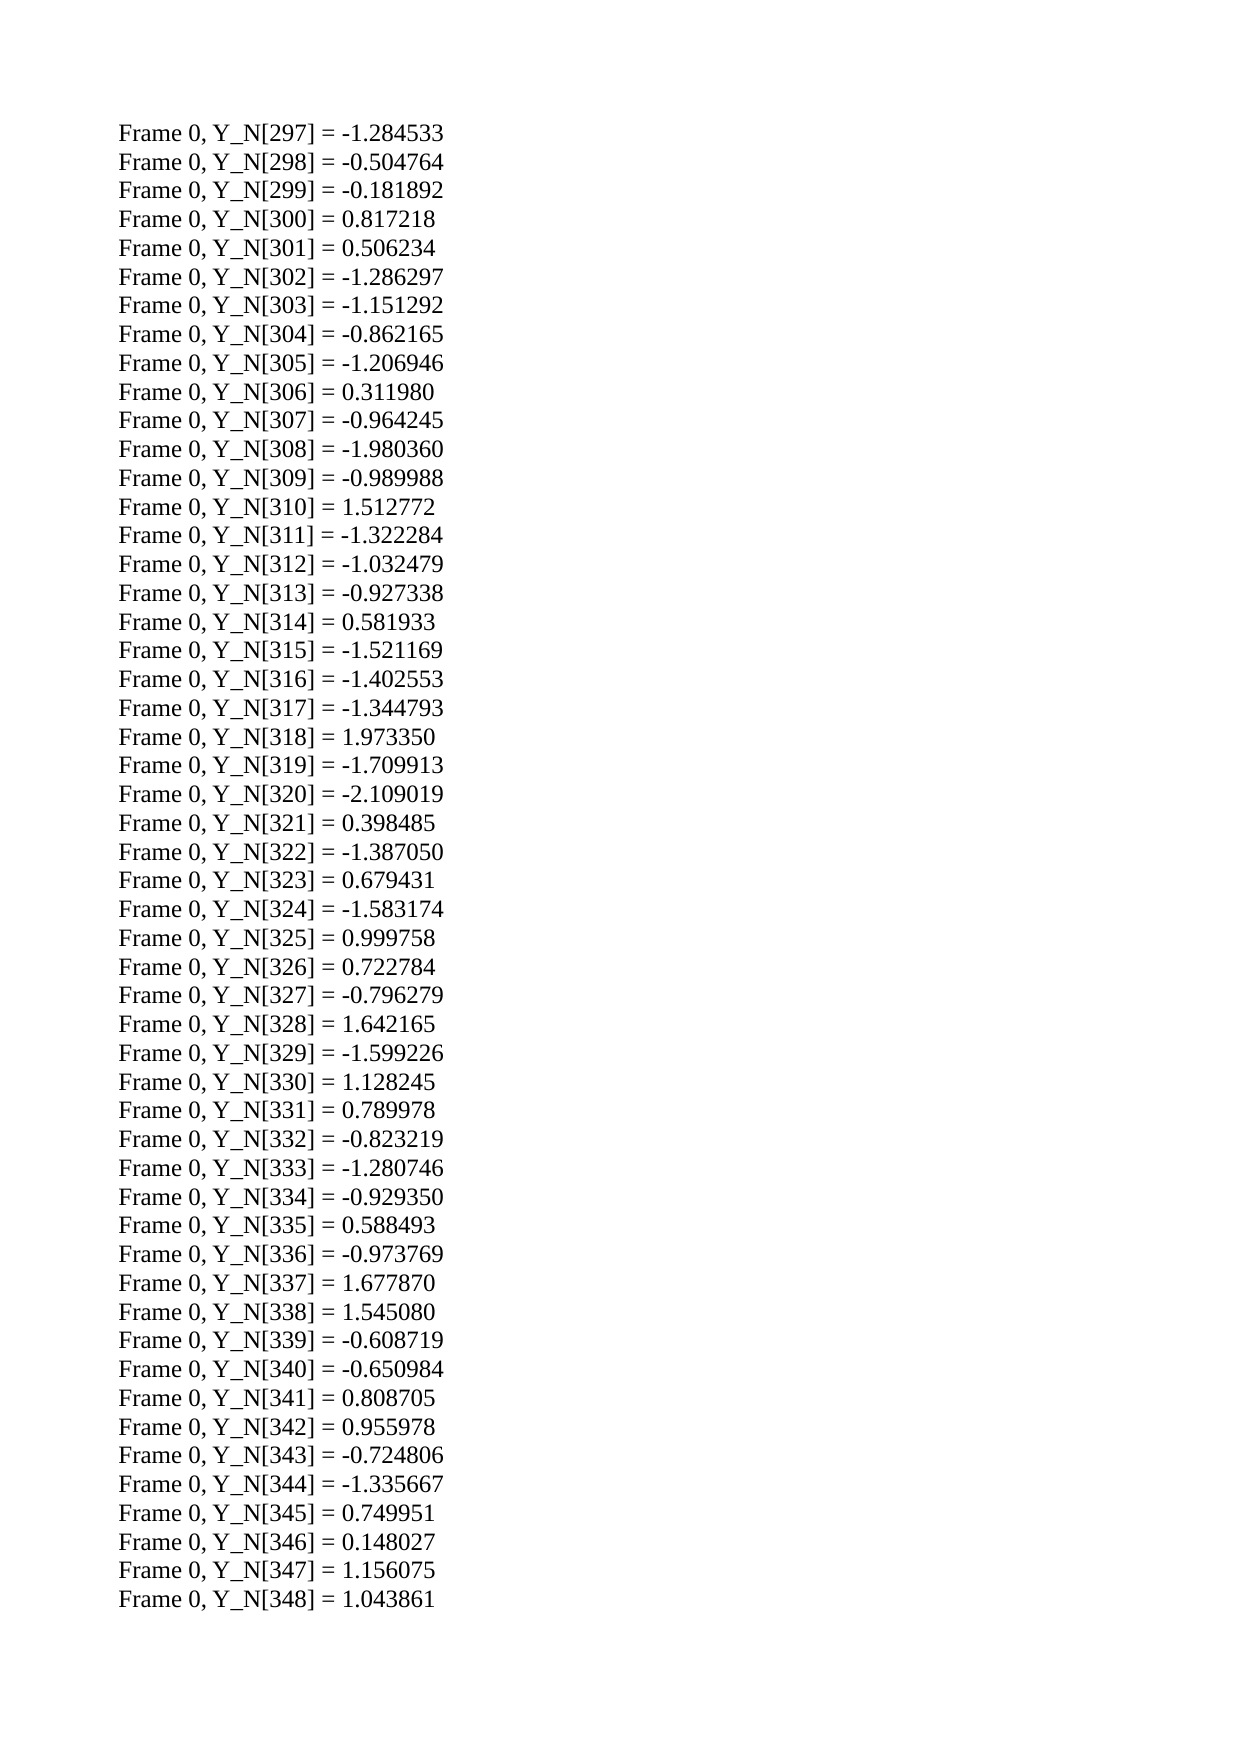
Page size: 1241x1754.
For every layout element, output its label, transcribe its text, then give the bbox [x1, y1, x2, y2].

text Frame 0, Y_N[320] = -2.109019 [118, 779, 1122, 808]
text Frame 0, Y_N[334] = -0.929350 [118, 1182, 1122, 1211]
text Frame 0, Y_N[346] = 0.148027 [118, 1527, 1122, 1556]
text Frame 0, Y_N[300] = 0.817218 [118, 204, 1122, 233]
text Frame 0, Y_N[309] = -0.989988 [118, 463, 1122, 492]
text Frame 0, Y_N[315] = -1.521169 [118, 636, 1122, 664]
text Frame 0, Y_N[317] = -1.344793 [118, 693, 1122, 722]
text Frame 0, Y_N[330] = 1.128245 [118, 1067, 1122, 1096]
text Frame 0, Y_N[348] = 1.043861 [118, 1584, 1122, 1613]
text Frame 0, Y_N[321] = 0.398485 [118, 808, 1122, 837]
text Frame 0, Y_N[314] = 0.581933 [118, 607, 1122, 636]
text Frame 0, Y_N[325] = 0.999758 [118, 923, 1122, 952]
text Frame 0, Y_N[333] = -1.280746 [118, 1153, 1122, 1182]
text Frame 0, Y_N[305] = -1.206946 [118, 348, 1122, 377]
text Frame 0, Y_N[306] = 0.311980 [118, 377, 1122, 406]
text Frame 0, Y_N[302] = -1.286297 [118, 262, 1122, 291]
text Frame 0, Y_N[345] = 0.749951 [118, 1498, 1122, 1527]
text Frame 0, Y_N[297] = -1.284533 [118, 118, 1122, 147]
text Frame 0, Y_N[311] = -1.322284 [118, 521, 1122, 549]
text Frame 0, Y_N[313] = -0.927338 [118, 578, 1122, 607]
text Frame 0, Y_N[307] = -0.964245 [118, 406, 1122, 434]
text Frame 0, Y_N[319] = -1.709913 [118, 751, 1122, 779]
text Frame 0, Y_N[329] = -1.599226 [118, 1038, 1122, 1067]
text Frame 0, Y_N[339] = -0.608719 [118, 1326, 1122, 1354]
text Frame 0, Y_N[336] = -0.973769 [118, 1239, 1122, 1268]
text Frame 0, Y_N[310] = 1.512772 [118, 492, 1122, 521]
text Frame 0, Y_N[299] = -0.181892 [118, 176, 1122, 204]
text Frame 0, Y_N[344] = -1.335667 [118, 1469, 1122, 1498]
text Frame 0, Y_N[304] = -0.862165 [118, 319, 1122, 348]
text Frame 0, Y_N[324] = -1.583174 [118, 894, 1122, 923]
text Frame 0, Y_N[343] = -0.724806 [118, 1441, 1122, 1469]
text Frame 0, Y_N[298] = -0.504764 [118, 147, 1122, 176]
text Frame 0, Y_N[312] = -1.032479 [118, 549, 1122, 578]
text Frame 0, Y_N[308] = -1.980360 [118, 434, 1122, 463]
text Frame 0, Y_N[303] = -1.151292 [118, 291, 1122, 319]
text Frame 0, Y_N[322] = -1.387050 [118, 837, 1122, 866]
text Frame 0, Y_N[342] = 0.955978 [118, 1412, 1122, 1441]
text Frame 0, Y_N[327] = -0.796279 [118, 981, 1122, 1009]
text Frame 0, Y_N[323] = 0.679431 [118, 866, 1122, 894]
text Frame 0, Y_N[316] = -1.402553 [118, 664, 1122, 693]
text Frame 0, Y_N[341] = 0.808705 [118, 1383, 1122, 1412]
text Frame 0, Y_N[337] = 1.677870 [118, 1268, 1122, 1297]
text Frame 0, Y_N[340] = -0.650984 [118, 1354, 1122, 1383]
text Frame 0, Y_N[331] = 0.789978 [118, 1096, 1122, 1124]
text Frame 0, Y_N[328] = 1.642165 [118, 1009, 1122, 1038]
text Frame 0, Y_N[326] = 0.722784 [118, 952, 1122, 981]
text Frame 0, Y_N[332] = -0.823219 [118, 1124, 1122, 1153]
text Frame 0, Y_N[335] = 0.588493 [118, 1211, 1122, 1239]
text Frame 0, Y_N[301] = 0.506234 [118, 233, 1122, 262]
text Frame 0, Y_N[338] = 1.545080 [118, 1297, 1122, 1326]
text Frame 0, Y_N[347] = 1.156075 [118, 1556, 1122, 1584]
text Frame 0, Y_N[318] = 1.973350 [118, 722, 1122, 751]
